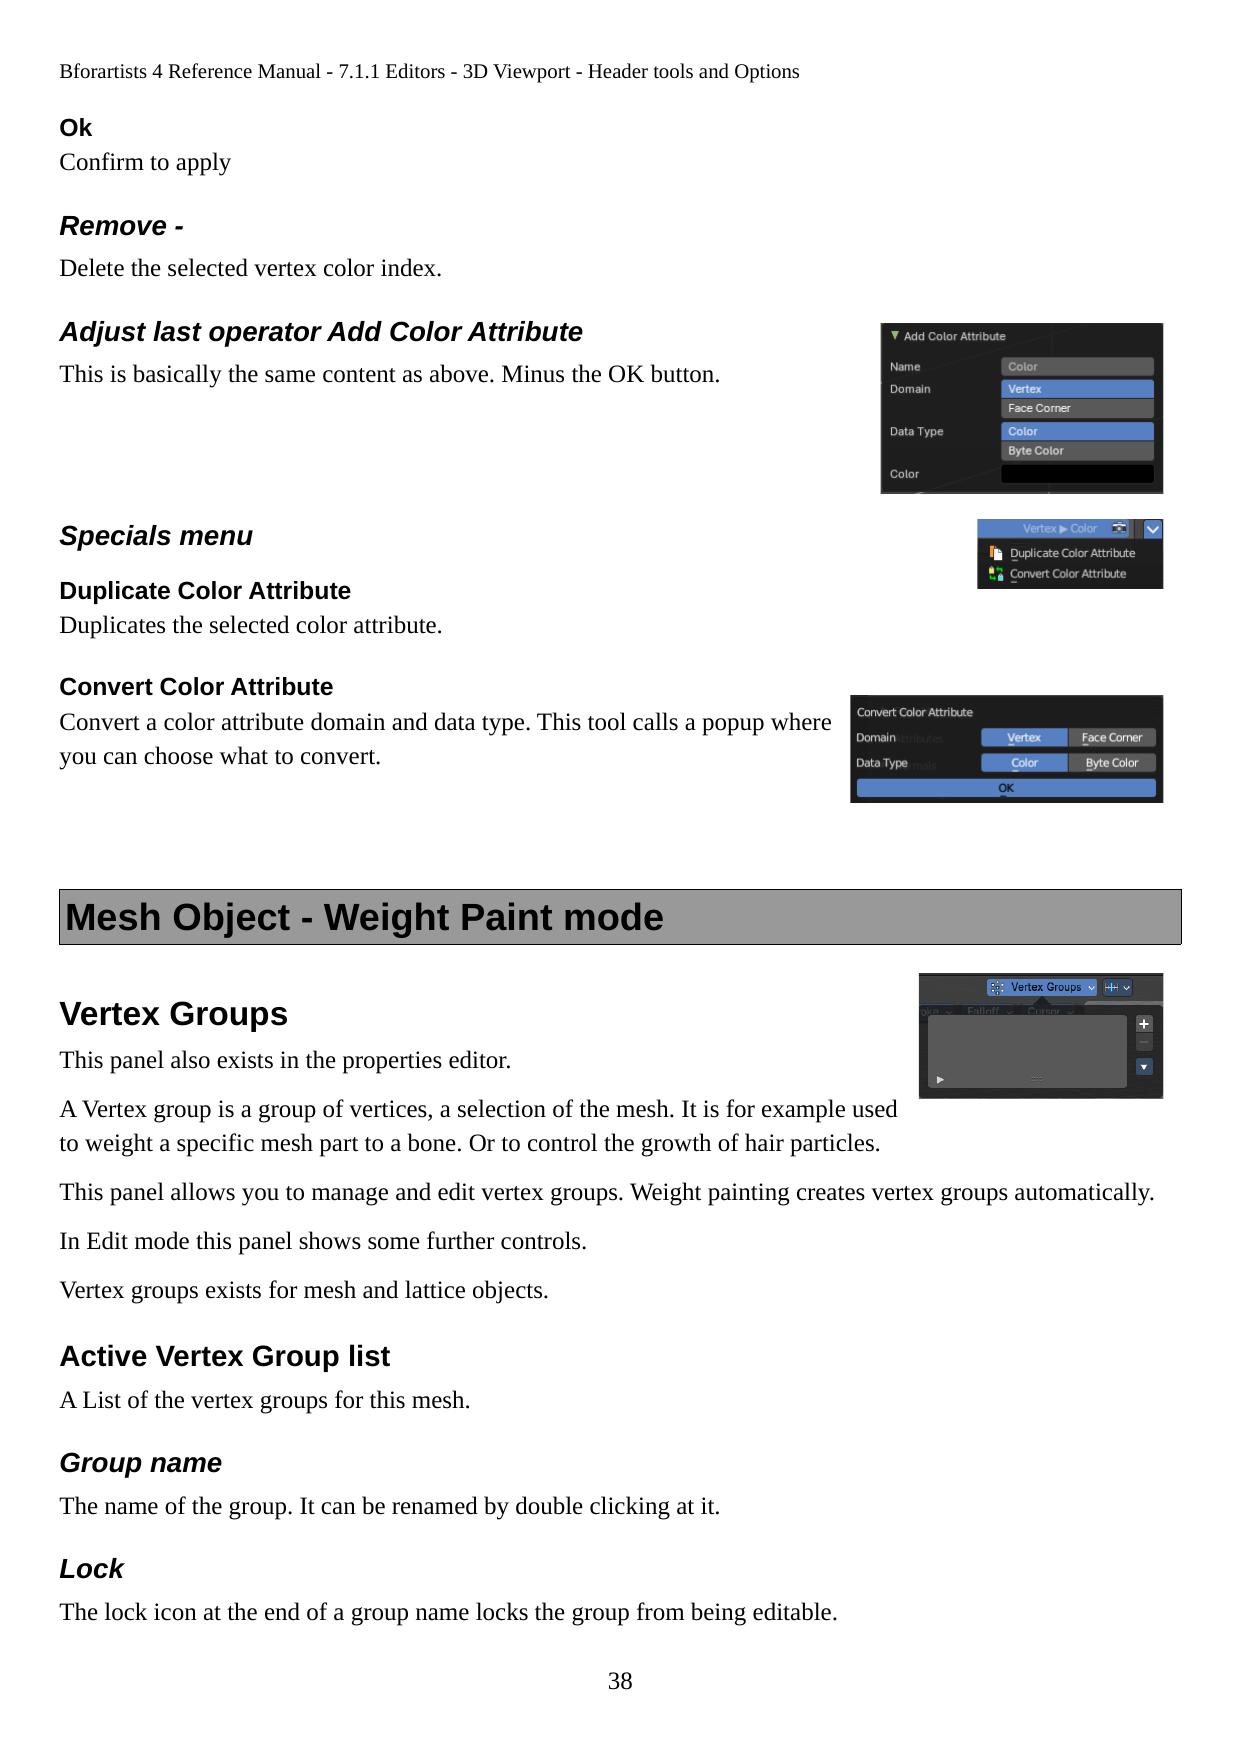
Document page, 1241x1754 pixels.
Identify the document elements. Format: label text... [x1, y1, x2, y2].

subtitle Duplicate Color Attribute [59, 576, 1181, 604]
subtitle Vertex Groups [59, 993, 918, 1032]
subtitle Group name [59, 1447, 1181, 1479]
text Convert a color attribute domain and data type. This tool calls a popup where you can choose what to convert. [59, 707, 850, 770]
subtitle Adjust last operator Add Color Attribute [59, 315, 1181, 347]
table_header Mesh Object - Weight Paint mode [60, 890, 1181, 944]
subtitle Specials menu [59, 519, 977, 551]
text This panel also exists in the properties editor. [59, 1045, 918, 1073]
picture [918, 973, 1164, 1099]
subtitle Lock [59, 1553, 1181, 1585]
subtitle [1164, 993, 1181, 1032]
text A Vertex group is a group of vertices, a selection of the mesh. It is for example used to weight a specific mesh part to a bone. Or to control the growth of hair particles. [59, 1094, 1181, 1157]
text This is basically the same content as above. Minus the OK button. [59, 359, 880, 388]
text The lock icon at the end of a group name locks the group from being editable. [59, 1597, 1181, 1626]
text Delete the selected vertex color index. [59, 253, 1181, 282]
text Duplicates the selected color attribute. [59, 611, 1181, 639]
text A List of the vertex groups for this mesh. [59, 1385, 1181, 1414]
subtitle [1164, 519, 1181, 551]
text Vertex groups exists for mesh and lattice objects. [59, 1275, 1181, 1304]
picture [977, 519, 1164, 589]
picture [880, 323, 1164, 494]
subtitle Convert Color Attribute [59, 672, 1181, 701]
text The name of the group. It can be renamed by double clicking at it. [59, 1491, 1181, 1520]
text This panel allows you to manage and edit vertex groups. Weight painting creates vertex groups automatically. [59, 1177, 1181, 1206]
picture [850, 695, 1164, 803]
text Confirm to apply [59, 147, 1181, 176]
subtitle Active Vertex Group list [59, 1339, 1181, 1373]
subtitle Remove - [59, 209, 1181, 241]
text In Edit mode this panel shows some further controls. [59, 1226, 1181, 1255]
subtitle Ok [59, 113, 1181, 141]
